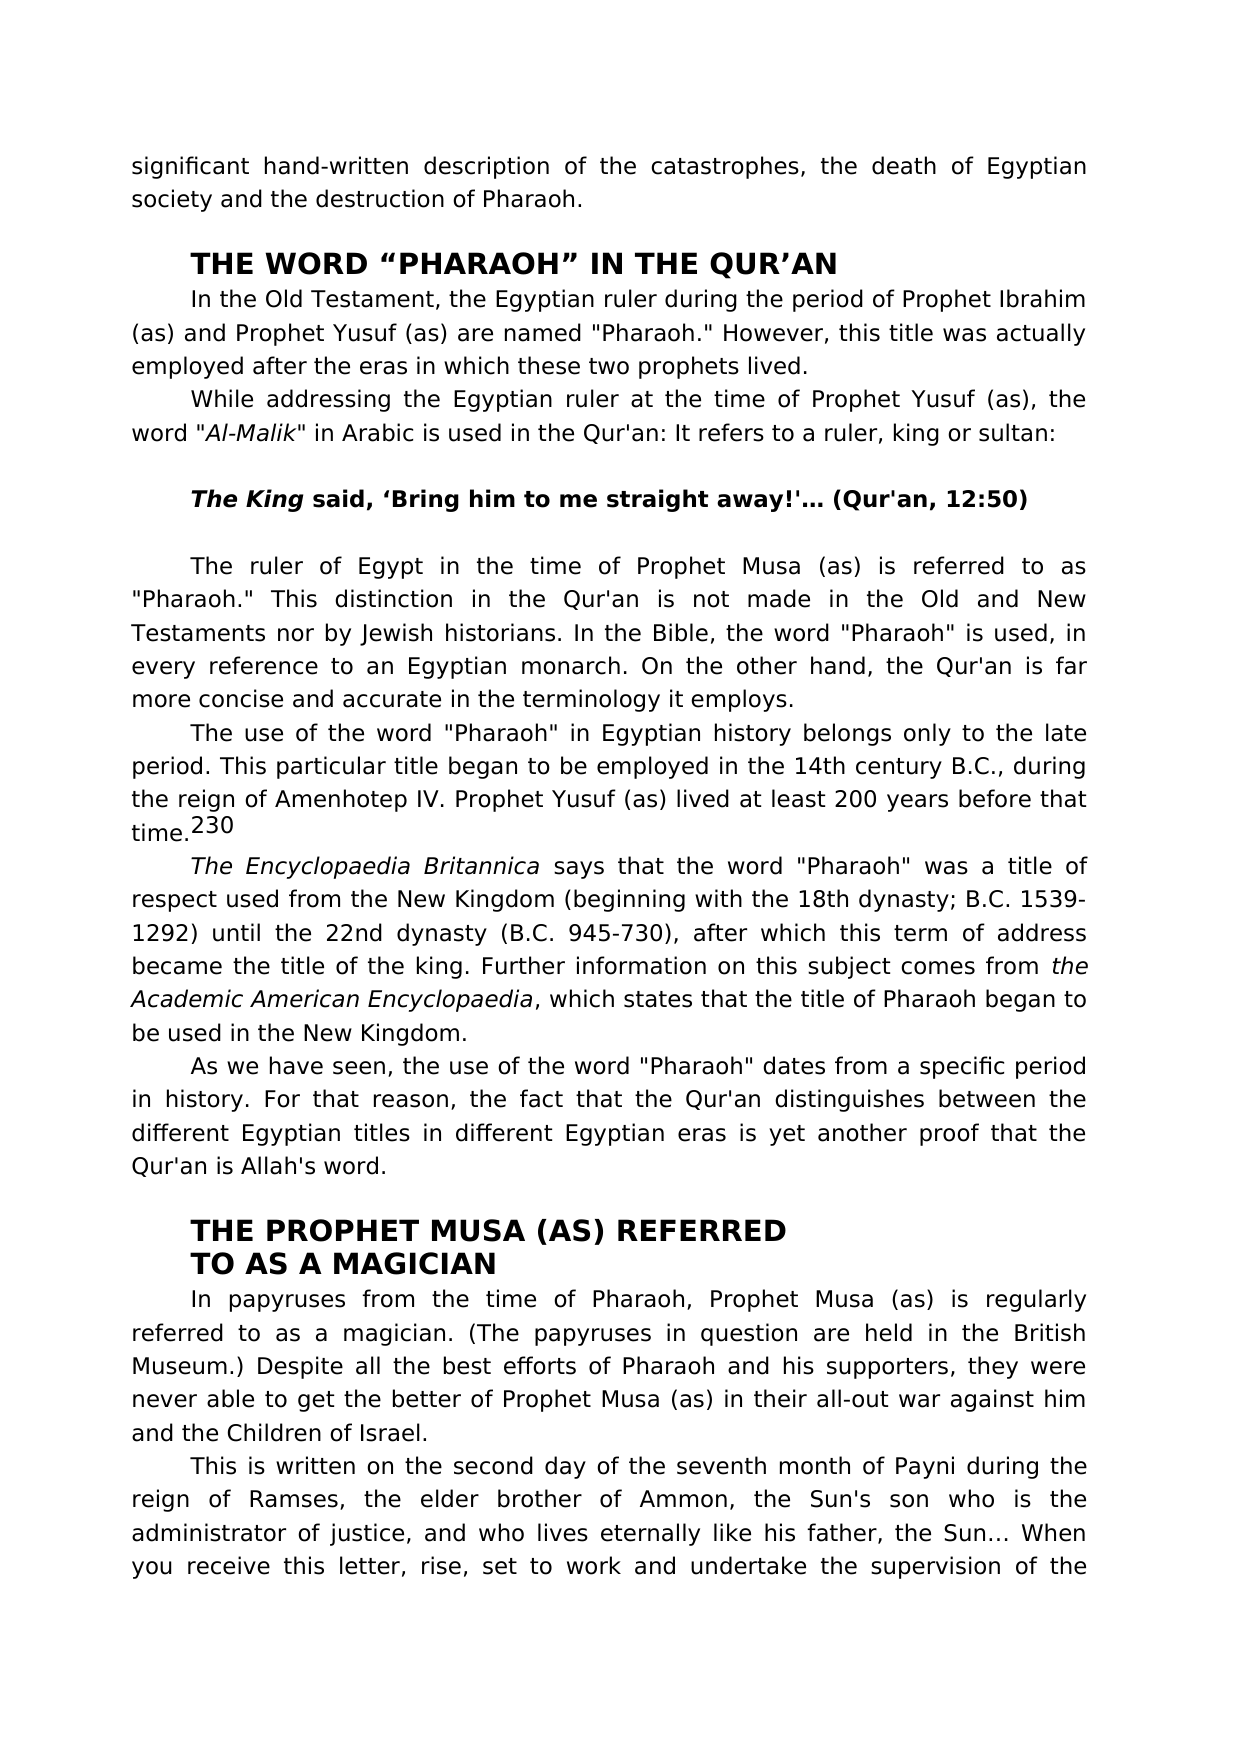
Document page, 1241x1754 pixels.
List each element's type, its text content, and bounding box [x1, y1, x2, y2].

text TO AS A MAGICIAN [131, 1248, 1088, 1281]
text This is written on the second day of the seventh month of Payni during the reign of Ramses, the elder brother of Ammon, the Sun's son who is the administrator of justice, and who lives eternally like his father, the Sun… When you receive this letter, rise, set to work and undertake the supervision of the [131, 1448, 1088, 1581]
text THE PROPHET MUSA (AS) REFERRED [131, 1214, 1088, 1248]
text In papyruses from the time of Pharaoh, Prophet Musa (as) is regularly referred to as a magician. (The papyruses in question are held in the British Museum.) Despite all the best efforts of Pharaoh and his supporters, they were never able to get the better of Prophet Musa (as) in their all-out war against him and the Children of Israel. [131, 1281, 1088, 1448]
text As we have seen, the use of the word "Pharaoh" dates from a specific period in history. For that reason, the fact that the Qur'an distinguishes between the different Egyptian titles in different Egyptian eras is yet another proof that the Qur'an is Allah's word. [131, 1048, 1088, 1181]
text The use of the word "Pharaoh" in Egyptian history belongs only to the late period. This particular title began to be employed in the 14th century B.C., during the reign of Amenhotep IV. Prophet Yusuf (as) lived at least 200 years before that time.230 [131, 714, 1088, 848]
text THE WORD “PHARAOH” IN THE QUR’AN [131, 248, 1088, 281]
text The ruler of Egypt in the time of Prophet Musa (as) is referred to as "Pharaoh." This distinction in the Qur'an is not made in the Old and New Testaments nor by Jewish historians. In the Bible, the word "Pharaoh" is used, in every reference to an Egyptian monarch. On the other hand, the Qur'an is far more concise and accurate in the terminology it employs. [131, 548, 1088, 714]
text The Encyclopaedia Britannica says that the word "Pharaoh" was a title of respect used from the New Kingdom (beginning with the 18th dynasty; B.C. 1539-1292) until the 22nd dynasty (B.C. 945-730), after which this term of address became the title of the king. Further information on this subject comes from the Academic American Encyclopaedia, which states that the title of Pharaoh began to be used in the New Kingdom. [131, 848, 1088, 1048]
text significant hand-written description of the catastrophes, the death of Egyptian society and the destruction of Pharaoh. [131, 148, 1088, 214]
text In the Old Testament, the Egyptian ruler during the period of Prophet Ibrahim (as) and Prophet Yusuf (as) are named "Pharaoh." However, this title was actually employed after the eras in which these two prophets lived. [131, 281, 1088, 381]
text While addressing the Egyptian ruler at the time of Prophet Yusuf (as), the word "Al-Malik" in Arabic is used in the Qur'an: It refers to a ruler, king or sultan: [131, 381, 1088, 448]
text The King said, ‘Bring him to me straight away!'… (Qur'an, 12:50) [131, 481, 1088, 514]
